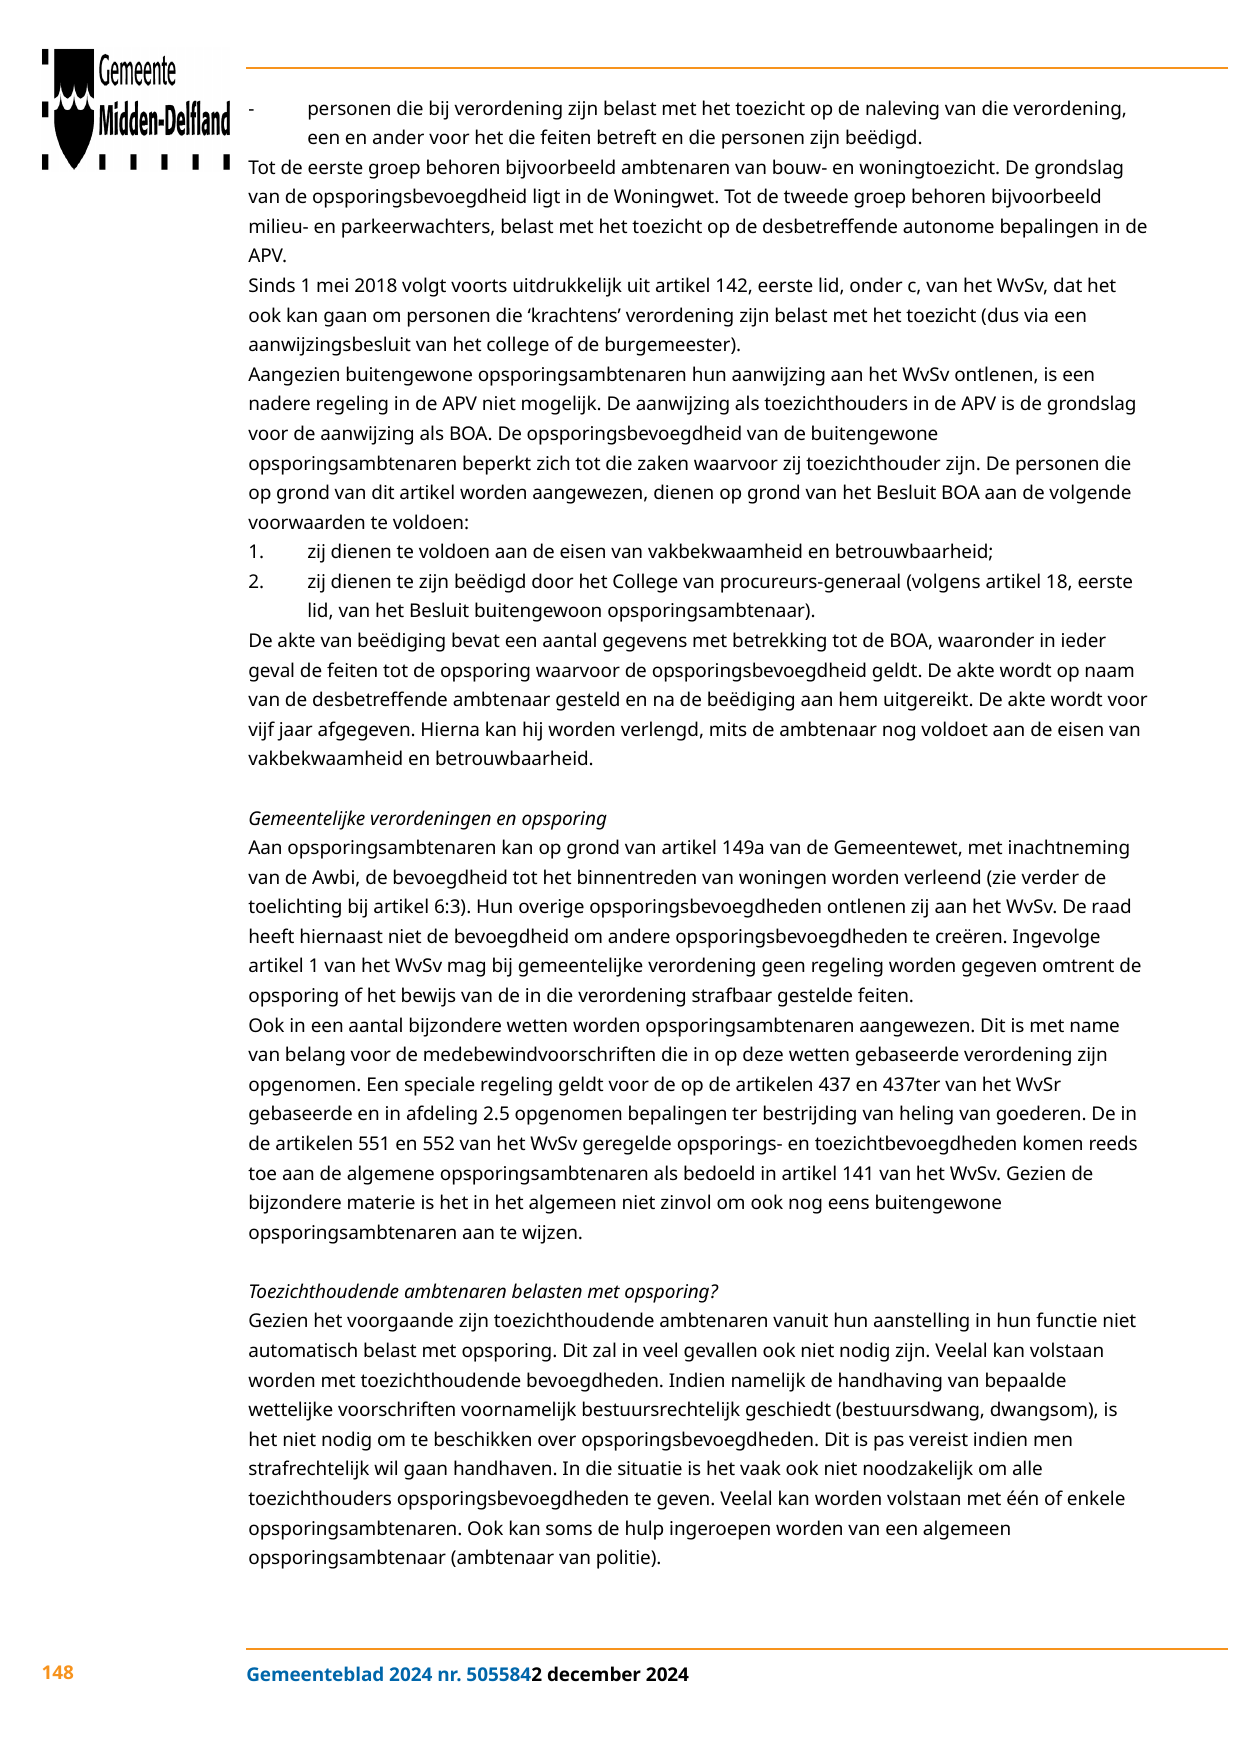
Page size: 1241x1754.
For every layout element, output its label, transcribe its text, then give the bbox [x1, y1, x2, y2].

list personen die bij verordening zijn belast met het toezicht op de naleving van die verordening, een en ander voor het die feiten betreft en die personen zijn beëdigd. [248, 95, 1152, 150]
text Toezichthoudende ambtenaren belasten met opsporing? [248, 1278, 1152, 1304]
text Tot de eerste groep behoren bijvoorbeeld ambtenaren van bouw- en woningtoezicht. De grondslag van de opsporingsbevoegdheid ligt in de Woningwet. Tot de tweede groep behoren bijvoorbeeld milieu- en parkeerwachters, belast met het toezicht op de desbetreffende autonome bepalingen in de APV. [248, 154, 1152, 268]
text Aangezien buitengewone opsporingsambtenaren hun aanwijzing aan het WvSv ontlenen, is een nadere regeling in de APV niet mogelijk. De aanwijzing als toezichthouders in de APV is de grondslag voor de aanwijzing als BOA. De opsporingsbevoegdheid van de buitengewone opsporingsambtenaren beperkt zich tot die zaken waarvoor zij toezichthouder zijn. De personen die op grond van dit artikel worden aangewezen, dienen op grond van het Besluit BOA aan de volgende voorwaarden te voldoen: [248, 361, 1152, 535]
text De akte van beëdiging bevat een aantal gegevens met betrekking tot de BOA, waaronder in ieder geval de feiten tot de opsporing waarvoor de opsporingsbevoegdheid geldt. De akte wordt op naam van de desbetreffende ambtenaar gesteld en na de beëdiging aan hem uitgereikt. De akte wordt voor vijf jaar afgegeven. Hierna kan hij worden verlengd, mits de ambtenaar nog voldoet aan de eisen van vakbekwaamheid en betrouwbaarheid. [248, 627, 1152, 771]
list zij dienen te zijn beëdigd door het College van procureurs-generaal (volgens artikel 18, eerste lid, van het Besluit buitengewoon opsporingsambtenaar). [248, 568, 1152, 623]
text Sinds 1 mei 2018 volgt voorts uitdrukkelijk uit artikel 142, eerste lid, onder c, van het WvSv, dat het ook kan gaan om personen die ‘krachtens’ verordening zijn belast met het toezicht (dus via een aanwijzingsbesluit van het college of de burgemeester). [248, 272, 1152, 357]
text Gemeentelijke verordeningen en opsporing [248, 805, 1152, 831]
picture [41, 47, 231, 172]
text Aan opsporingsambtenaren kan op grond van artikel 149a van de Gemeentewet, met inachtneming van de Awbi, de bevoegdheid tot het binnentreden van woningen worden verleend (zie verder de toelichting bij artikel 6:3). Hun overige opsporingsbevoegdheden ontlenen zij aan het WvSv. De raad heeft hiernaast niet de bevoegdheid om andere opsporingsbevoegdheden te creëren. Ingevolge artikel 1 van het WvSv mag bij gemeentelijke verordening geen regeling worden gegeven omtrent de opsporing of het bewijs van de in die verordening strafbaar gestelde feiten. [248, 834, 1152, 1008]
text Ook in een aantal bijzondere wetten worden opsporingsambtenaren aangewezen. Dit is met name van belang voor de medebewindvoorschriften die in op deze wetten gebaseerde verordening zijn opgenomen. Een speciale regeling geldt voor de op de artikelen 437 en 437ter van het WvSr gebaseerde en in afdeling 2.5 opgenomen bepalingen ter bestrijding van heling van goederen. De in de artikelen 551 en 552 van het WvSv geregelde opsporings- en toezichtbevoegdheden komen reeds toe aan de algemene opsporingsambtenaren als bedoeld in artikel 141 van het WvSv. Gezien de bijzondere materie is het in het algemeen niet zinvol om ook nog eens buitengewone opsporingsambtenaren aan te wijzen. [248, 1012, 1152, 1245]
list zij dienen te voldoen aan de eisen van vakbekwaamheid en betrouwbaarheid; [248, 538, 1152, 564]
text Gezien het voorgaande zijn toezichthoudende ambtenaren vanuit hun aanstelling in hun functie niet automatisch belast met opsporing. Dit zal in veel gevallen ook niet nodig zijn. Veelal kan volstaan worden met toezichthoudende bevoegdheden. Indien namelijk de handhaving van bepaalde wettelijke voorschriften voornamelijk bestuursrechtelijk geschiedt (bestuursdwang, dwangsom), is het niet nodig om te beschikken over opsporingsbevoegdheden. Dit is pas vereist indien men strafrechtelijk wil gaan handhaven. In die situatie is het vaak ook niet noodzakelijk om alle toezichthouders opsporingsbevoegdheden te geven. Veelal kan worden volstaan met één of enkele opsporingsambtenaren. Ook kan soms de hulp ingeroepen worden van een algemeen opsporingsambtenaar (ambtenaar van politie). [248, 1308, 1152, 1570]
